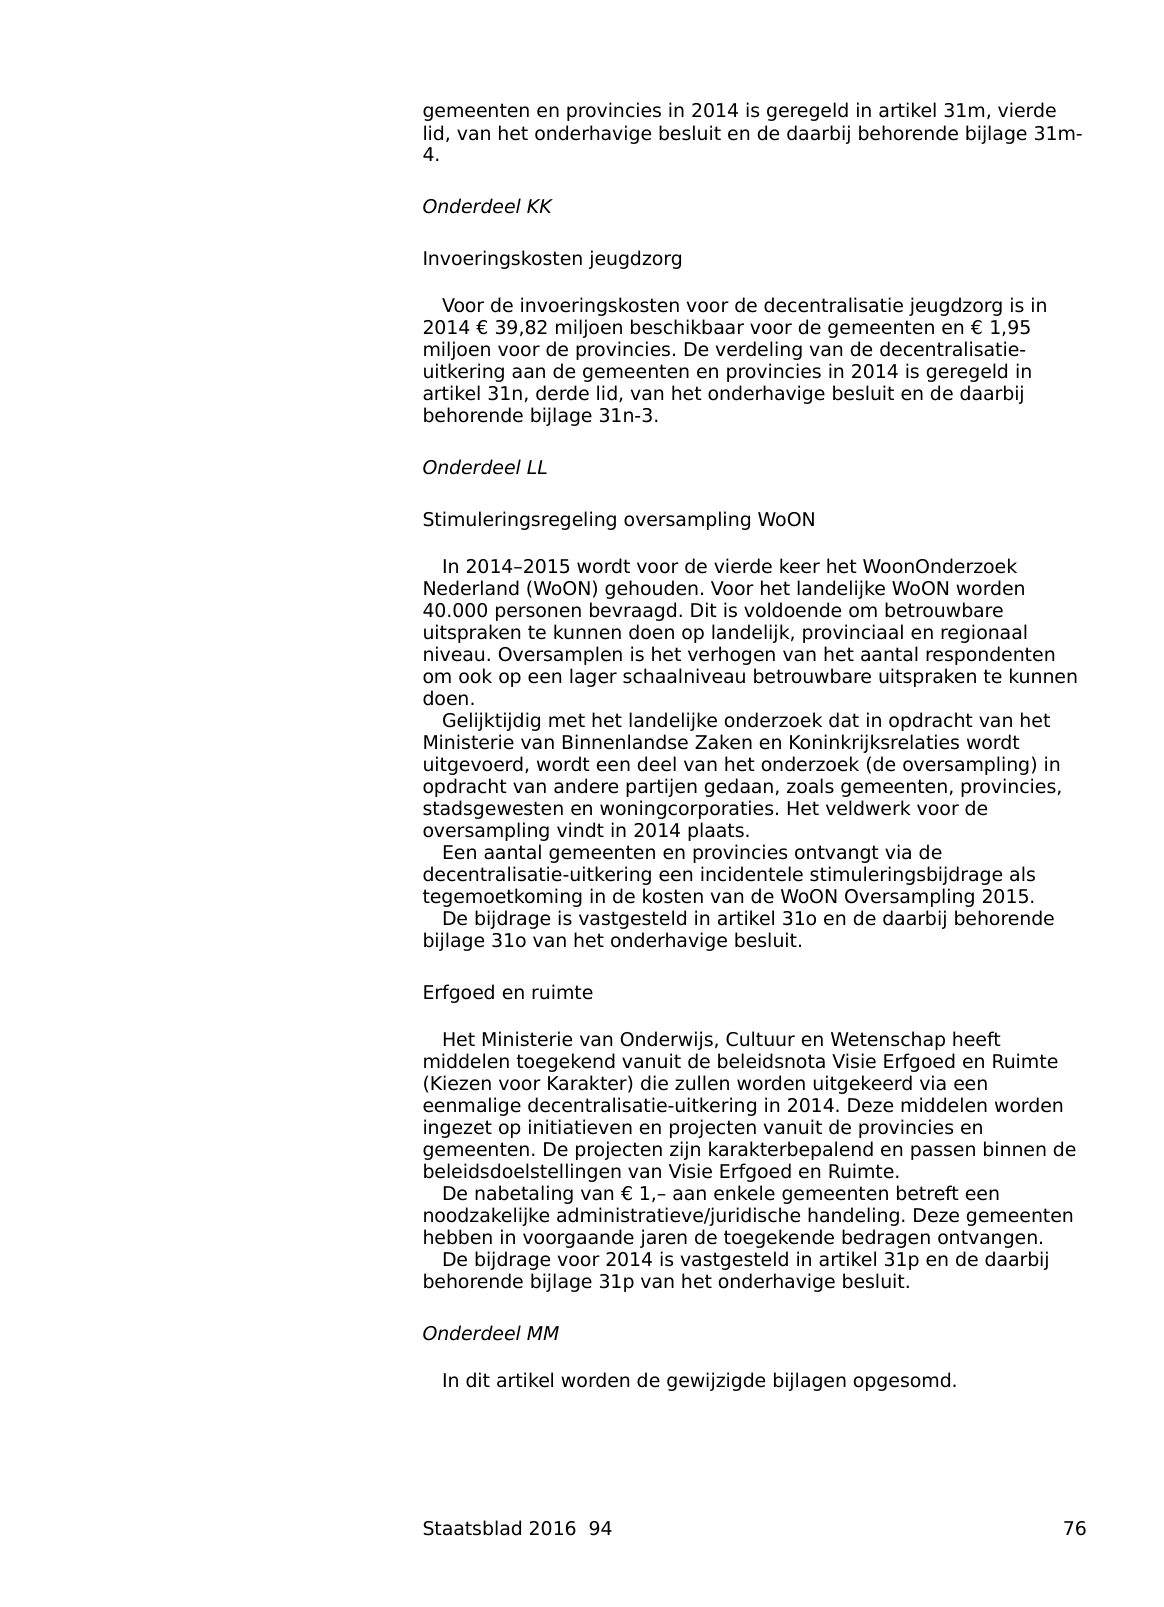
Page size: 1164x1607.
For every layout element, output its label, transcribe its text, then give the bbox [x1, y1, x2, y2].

subtitle Stimuleringsregeling oversampling WoON [422, 509, 1087, 531]
text De bijdrage is vastgesteld in artikel 31o en de daarbij behorende bijlage 31o van het onderhavige besluit. [422, 908, 1087, 952]
text gemeenten en provincies in 2014 is geregeld in artikel 31m, vierde lid, van het onderhavige besluit en de daarbij behorende bijlage 31m-4. [422, 100, 1087, 166]
text Gelijktijdig met het landelijke onderzoek dat in opdracht van het Ministerie van Binnenlandse Zaken en Koninkrijksrelaties wordt uitgevoerd, wordt een deel van het onderzoek (de oversampling) in opdracht van andere partijen gedaan, zoals gemeenten, provincies, stadsgewesten en woningcorporaties. Het veldwerk voor de oversampling vindt in 2014 plaats. [422, 710, 1087, 842]
text In dit artikel worden de gewijzigde bijlagen opgesomd. [422, 1369, 1087, 1391]
subtitle Onderdeel KK [422, 196, 1087, 218]
text In 2014–2015 wordt voor de vierde keer het WoonOnderzoek Nederland (WoON) gehouden. Voor het landelijke WoON worden 40.000 personen bevraagd. Dit is voldoende om betrouwbare uitspraken te kunnen doen op landelijk, provinciaal en regionaal niveau. Oversamplen is het verhogen van het aantal respondenten om ook op een lager schaalniveau betrouwbare uitspraken te kunnen doen. [422, 556, 1087, 710]
subtitle Erfgoed en ruimte [422, 982, 1087, 1004]
text De bijdrage voor 2014 is vastgesteld in artikel 31p en de daarbij behorende bijlage 31p van het onderhavige besluit. [422, 1248, 1087, 1292]
text De nabetaling van € 1,– aan enkele gemeenten betreft een noodzakelijke administratieve/juridische handeling. Deze gemeenten hebben in voorgaande jaren de toegekende bedragen ontvangen. [422, 1183, 1087, 1248]
subtitle Invoeringskosten jeugdzorg [422, 248, 1087, 270]
text Een aantal gemeenten en provincies ontvangt via de decentralisatie-uitkering een incidentele stimuleringsbijdrage als tegemoetkoming in de kosten van de WoON Oversampling 2015. [422, 842, 1087, 908]
text Het Ministerie van Onderwijs, Cultuur en Wetenschap heeft middelen toegekend vanuit de beleidsnota Visie Erfgoed en Ruimte (Kiezen voor Karakter) die zullen worden uitgekeerd via een eenmalige decentralisatie-uitkering in 2014. Deze middelen worden ingezet op initiatieven en projecten vanuit de provincies en gemeenten. De projecten zijn karakterbepalend en passen binnen de beleidsdoelstellingen van Visie Erfgoed en Ruimte. [422, 1029, 1087, 1183]
subtitle Onderdeel LL [422, 457, 1087, 479]
text Voor de invoeringskosten voor de decentralisatie jeugdzorg is in 2014 € 39,82 miljoen beschikbaar voor de gemeenten en € 1,95 miljoen voor de provincies. De verdeling van de decentralisatie-uitkering aan de gemeenten en provincies in 2014 is geregeld in artikel 31n, derde lid, van het onderhavige besluit en de daarbij behorende bijlage 31n-3. [422, 295, 1087, 427]
subtitle Onderdeel MM [422, 1322, 1087, 1344]
